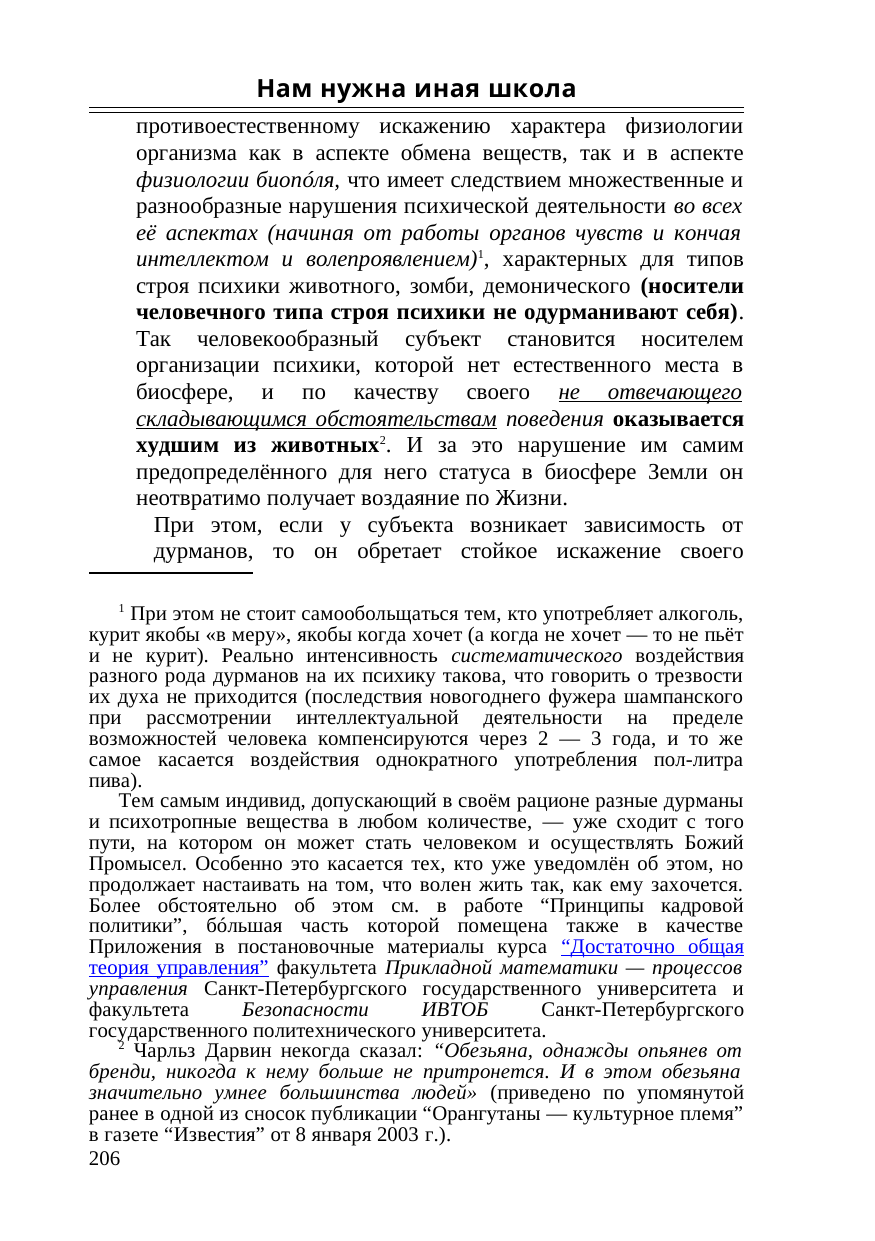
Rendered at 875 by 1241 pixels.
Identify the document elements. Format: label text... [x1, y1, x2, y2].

list При этом не стоит самообольщаться тем, кто употребляет алкоголь, курит якобы «в меру», якобы когда хочет (а когда не хочет — то не пьёт и не курит). Реально интенсивность систематического воздействия разного рода дурманов на их психику такова, что говорить о трезвости их духа не приходится (последствия новогоднего фужера шампанского при рассмотрении интеллектуальной деятельности на пределе возможностей человека компенсируются через 2 — 3 года, и то же самое касается воздействия однократного употребления пол-литра пива). [89, 604, 744, 791]
list При этом, если у субъекта возникает зависимость от дурманов, то он обретает стойкое искажение своего [136, 511, 744, 564]
list Чарльз Дарвин некогда сказал: “Обезья­на, однажды опьянев от бренди, никогда к нему больше не притронется. И в этом обезьяна значительно умнее большинства людей» (приведено по упомянутой ранее в одной из сносок публикации “Орангутаны — культурное племя” в газете “Известия” от 8 января 2003 г.). [89, 1041, 744, 1145]
list Тем самым индивид, допускающий в своём рационе разные дурманы и психотропные вещества в любом количестве, — уже сходит с того пути, на котором он может стать человеком и осуществлять Божий Промысел. Особенно это касается тех, кто уже уведомлён об этом, но продолжает настаивать на том, что волен жить так, как ему захочется. Более обстоятельно об этом см. в работе “Принципы кадровой политики”, бóльшая часть которой помещена также в качестве Приложения в постановочные материалы курса “Достаточно общая теория управления” факультета Прикладной математики — процессов управления Санкт-Петер­бург­ского государственного университета и факультета Безопасности ИВТОБ Санкт-Петербургского государственного политехнического университета. [89, 791, 744, 1041]
list противоестественному искажению характера физиологии организма как в аспекте обмена веществ, так и в аспекте физиологии биопóля, что имеет следствием множественные и разнообразные нарушения психической деятельности во всех её аспектах (начиная от работы органов чувств и кончая интеллектом и волепроявлением), характерных для типов строя психики животного, зомби, демонического (носители человечного типа строя психики не одурманивают себя). Так человекообразный субъект становится носителем организации психики, которой нет естественного места в биосфере, и по качеству своего не отвечающего складывающимся обстоятельствам поведения оказывается худшим из животных. И за это нарушение им самим предопределённого для него статуса в биосфере Земли он неотвратимо получает воздаяние по Жизни. [106, 113, 744, 511]
